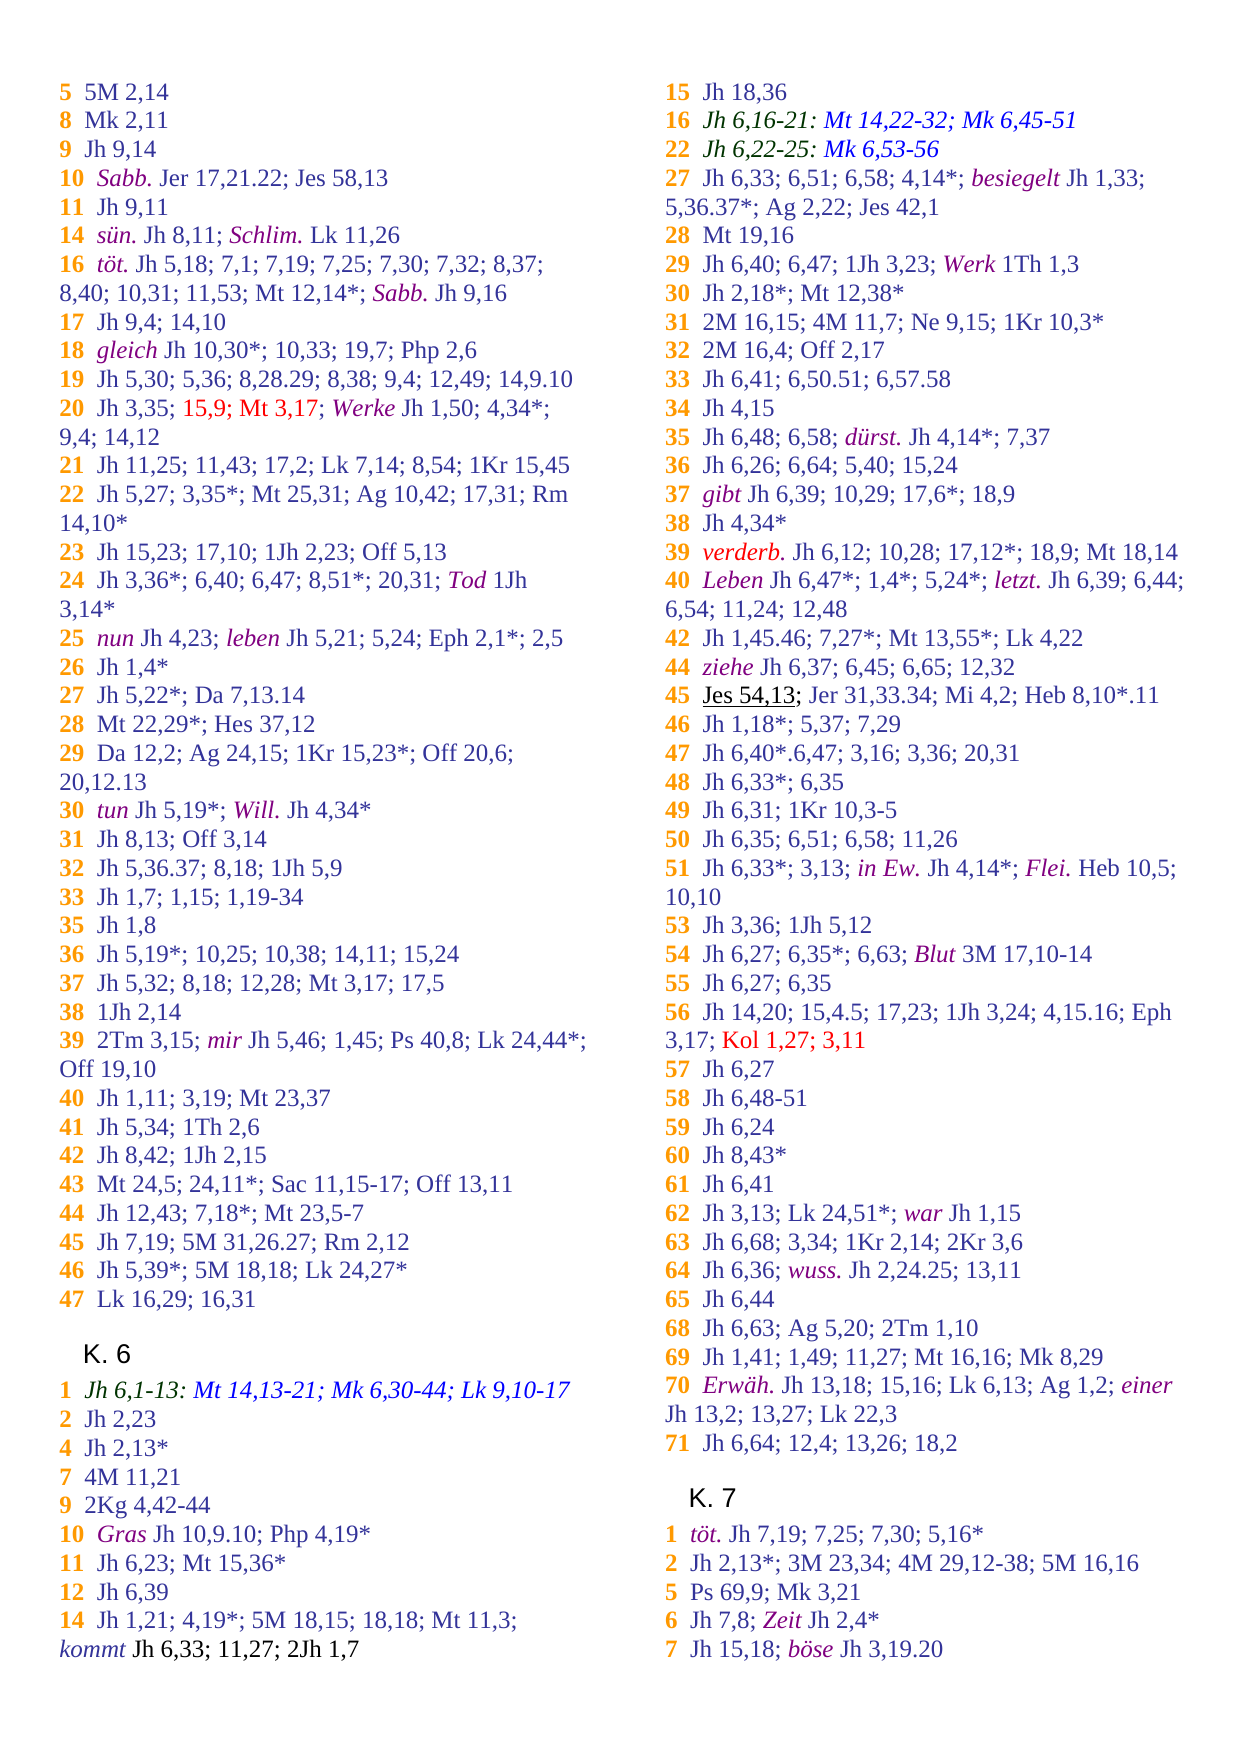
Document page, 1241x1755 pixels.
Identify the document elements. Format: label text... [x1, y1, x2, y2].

text 62 Jh 3,13; Lk 24,51*; war Jh 1,15 [665, 1198, 1193, 1227]
text 5 5M 2,14 [59, 77, 587, 106]
text 30 Jh 2,18*; Mt 12,38* [665, 278, 1193, 307]
text 41 Jh 5,34; 1Th 2,6 [59, 1112, 587, 1141]
text 1 töt. Jh 7,19; 7,25; 7,30; 5,16* [665, 1519, 1193, 1548]
text 17 Jh 9,4; 14,10 [59, 307, 587, 336]
text 49 Jh 6,31; 1Kr 10,3-5 [665, 796, 1193, 824]
text 56 Jh 14,20; 15,4.5; 17,23; 1Jh 3,24; 4,15.16; Eph 3,17; Kol 1,27; 3,11 [665, 997, 1193, 1054]
text 63 Jh 6,68; 3,34; 1Kr 2,14; 2Kr 3,6 [665, 1227, 1193, 1256]
text 65 Jh 6,44 [665, 1284, 1193, 1313]
text 29 Da 12,2; Ag 24,15; 1Kr 15,23*; Off 20,6; 20,12.13 [59, 738, 587, 796]
text 25 nun Jh 4,23; leben Jh 5,21; 5,24; Eph 2,1*; 2,5 [59, 623, 587, 652]
text 71 Jh 6,64; 12,4; 13,26; 18,2 [665, 1428, 1193, 1457]
text 5 Ps 69,9; Mk 3,21 [665, 1577, 1193, 1606]
text 27 Jh 5,22*; Da 7,13.14 [59, 681, 587, 709]
text 35 Jh 1,8 [59, 911, 587, 939]
text 36 Jh 5,19*; 10,25; 10,38; 14,11; 15,24 [59, 939, 587, 968]
text 68 Jh 6,63; Ag 5,20; 2Tm 1,10 [665, 1313, 1193, 1342]
text 58 Jh 6,48-51 [665, 1083, 1193, 1112]
text 7 Jh 15,18; böse Jh 3,19.20 [665, 1634, 1193, 1663]
text 34 Jh 4,15 [665, 393, 1193, 422]
text 22 Jh 6,22-25: Mk 6,53-56 [665, 134, 1193, 163]
text 47 Jh 6,40*.6,47; 3,16; 3,36; 20,31 [665, 738, 1193, 767]
text 10 Gras Jh 10,9.10; Php 4,19* [59, 1519, 587, 1548]
text 19 Jh 5,30; 5,36; 8,28.29; 8,38; 9,4; 12,49; 14,9.10 [59, 364, 587, 393]
text 26 Jh 1,4* [59, 652, 587, 681]
text 51 Jh 6,33*; 3,13; in Ew. Jh 4,14*; Flei. Heb 10,5; 10,10 [665, 853, 1193, 911]
text 11 Jh 9,11 [59, 192, 587, 221]
text 1 Jh 6,1-13: Mt 14,13-21; Mk 6,30-44; Lk 9,10-17 [59, 1376, 587, 1404]
text 40 Leben Jh 6,47*; 1,4*; 5,24*; letzt. Jh 6,39; 6,44; 6,54; 11,24; 12,48 [665, 566, 1193, 623]
text 43 Mt 24,5; 24,11*; Sac 11,15-17; Off 13,11 [59, 1169, 587, 1198]
text 23 Jh 15,23; 17,10; 1Jh 2,23; Off 5,13 [59, 537, 587, 566]
text 33 Jh 1,7; 1,15; 1,19-34 [59, 882, 587, 911]
text 14 sün. Jh 8,11; Schlim. Lk 11,26 [59, 221, 587, 249]
text 14 Jh 1,21; 4,19*; 5M 18,15; 18,18; Mt 11,3; kommt Jh 6,33; 11,27; 2Jh 1,7 [59, 1606, 587, 1663]
text 39 2Tm 3,15; mir Jh 5,46; 1,45; Ps 40,8; Lk 24,44*; Off 19,10 [59, 1026, 587, 1083]
text 27 Jh 6,33; 6,51; 6,58; 4,14*; besiegelt Jh 1,33; 5,36.37*; Ag 2,22; Jes 42,1 [665, 163, 1193, 221]
text 32 Jh 5,36.37; 8,18; 1Jh 5,9 [59, 853, 587, 882]
text 31 2M 16,15; 4M 11,7; Ne 9,15; 1Kr 10,3* [665, 307, 1193, 336]
text 47 Lk 16,29; 16,31 [59, 1284, 587, 1313]
text 55 Jh 6,27; 6,35 [665, 968, 1193, 997]
text 64 Jh 6,36; wuss. Jh 2,24.25; 13,11 [665, 1256, 1193, 1284]
text 30 tun Jh 5,19*; Will. Jh 4,34* [59, 796, 587, 824]
text 37 Jh 5,32; 8,18; 12,28; Mt 3,17; 17,5 [59, 968, 587, 997]
text 15 Jh 18,36 [665, 77, 1193, 106]
text 36 Jh 6,26; 6,64; 5,40; 15,24 [665, 451, 1193, 479]
text 69 Jh 1,41; 1,49; 11,27; Mt 16,16; Mk 8,29 [665, 1342, 1193, 1371]
text 44 ziehe Jh 6,37; 6,45; 6,65; 12,32 [665, 652, 1193, 681]
text 54 Jh 6,27; 6,35*; 6,63; Blut 3M 17,10-14 [665, 939, 1193, 968]
text 32 2M 16,4; Off 2,17 [665, 336, 1193, 364]
subtitle K. 6 [83, 1338, 587, 1369]
text 4 Jh 2,13* [59, 1433, 587, 1462]
text 45 Jh 7,19; 5M 31,26.27; Rm 2,12 [59, 1227, 587, 1256]
text 44 Jh 12,43; 7,18*; Mt 23,5-7 [59, 1198, 587, 1227]
text 57 Jh 6,27 [665, 1054, 1193, 1083]
text 28 Mt 22,29*; Hes 37,12 [59, 709, 587, 738]
text 6 Jh 7,8; Zeit Jh 2,4* [665, 1606, 1193, 1634]
text 70 Erwäh. Jh 13,18; 15,16; Lk 6,13; Ag 1,2; einer Jh 13,2; 13,27; Lk 22,3 [665, 1371, 1193, 1428]
text 50 Jh 6,35; 6,51; 6,58; 11,26 [665, 824, 1193, 853]
text 53 Jh 3,36; 1Jh 5,12 [665, 911, 1193, 939]
text 35 Jh 6,48; 6,58; dürst. Jh 4,14*; 7,37 [665, 422, 1193, 451]
text 29 Jh 6,40; 6,47; 1Jh 3,23; Werk 1Th 1,3 [665, 249, 1193, 278]
text 22 Jh 5,27; 3,35*; Mt 25,31; Ag 10,42; 17,31; Rm 14,10* [59, 479, 587, 537]
text 9 Jh 9,14 [59, 134, 587, 163]
text 8 Mk 2,11 [59, 106, 587, 134]
text 42 Jh 1,45.46; 7,27*; Mt 13,55*; Lk 4,22 [665, 623, 1193, 652]
text 40 Jh 1,11; 3,19; Mt 23,37 [59, 1083, 587, 1112]
text 45 Jes 54,13; Jer 31,33.34; Mi 4,2; Heb 8,10*.11 [665, 681, 1193, 709]
text 20 Jh 3,35; 15,9; Mt 3,17; Werke Jh 1,50; 4,34*; 9,4; 14,12 [59, 393, 587, 451]
text 12 Jh 6,39 [59, 1577, 587, 1606]
text 48 Jh 6,33*; 6,35 [665, 767, 1193, 796]
text 2 Jh 2,13*; 3M 23,34; 4M 29,12-38; 5M 16,16 [665, 1548, 1193, 1577]
text 7 4M 11,21 [59, 1462, 587, 1491]
text 16 töt. Jh 5,18; 7,1; 7,19; 7,25; 7,30; 7,32; 8,37; 8,40; 10,31; 11,53; Mt 12,14*; Sabb. Jh 9,16 [59, 249, 587, 307]
text 16 Jh 6,16-21: Mt 14,22-32; Mk 6,45-51 [665, 106, 1193, 134]
text 42 Jh 8,42; 1Jh 2,15 [59, 1141, 587, 1169]
text 60 Jh 8,43* [665, 1141, 1193, 1169]
text 39 verderb. Jh 6,12; 10,28; 17,12*; 18,9; Mt 18,14 [665, 537, 1193, 566]
text 31 Jh 8,13; Off 3,14 [59, 824, 587, 853]
text 46 Jh 1,18*; 5,37; 7,29 [665, 709, 1193, 738]
text 46 Jh 5,39*; 5M 18,18; Lk 24,27* [59, 1256, 587, 1284]
text 2 Jh 2,23 [59, 1404, 587, 1433]
text 18 gleich Jh 10,30*; 10,33; 19,7; Php 2,6 [59, 336, 587, 364]
text 61 Jh 6,41 [665, 1169, 1193, 1198]
text 28 Mt 19,16 [665, 221, 1193, 249]
text 9 2Kg 4,42-44 [59, 1491, 587, 1519]
text 38 Jh 4,34* [665, 508, 1193, 537]
text 33 Jh 6,41; 6,50.51; 6,57.58 [665, 364, 1193, 393]
text 21 Jh 11,25; 11,43; 17,2; Lk 7,14; 8,54; 1Kr 15,45 [59, 451, 587, 479]
subtitle K. 7 [688, 1482, 1193, 1513]
text 24 Jh 3,36*; 6,40; 6,47; 8,51*; 20,31; Tod 1Jh 3,14* [59, 566, 587, 623]
text 37 gibt Jh 6,39; 10,29; 17,6*; 18,9 [665, 479, 1193, 508]
text 59 Jh 6,24 [665, 1112, 1193, 1141]
text 10 Sabb. Jer 17,21.22; Jes 58,13 [59, 163, 587, 192]
text 11 Jh 6,23; Mt 15,36* [59, 1548, 587, 1577]
text 38 1Jh 2,14 [59, 997, 587, 1026]
